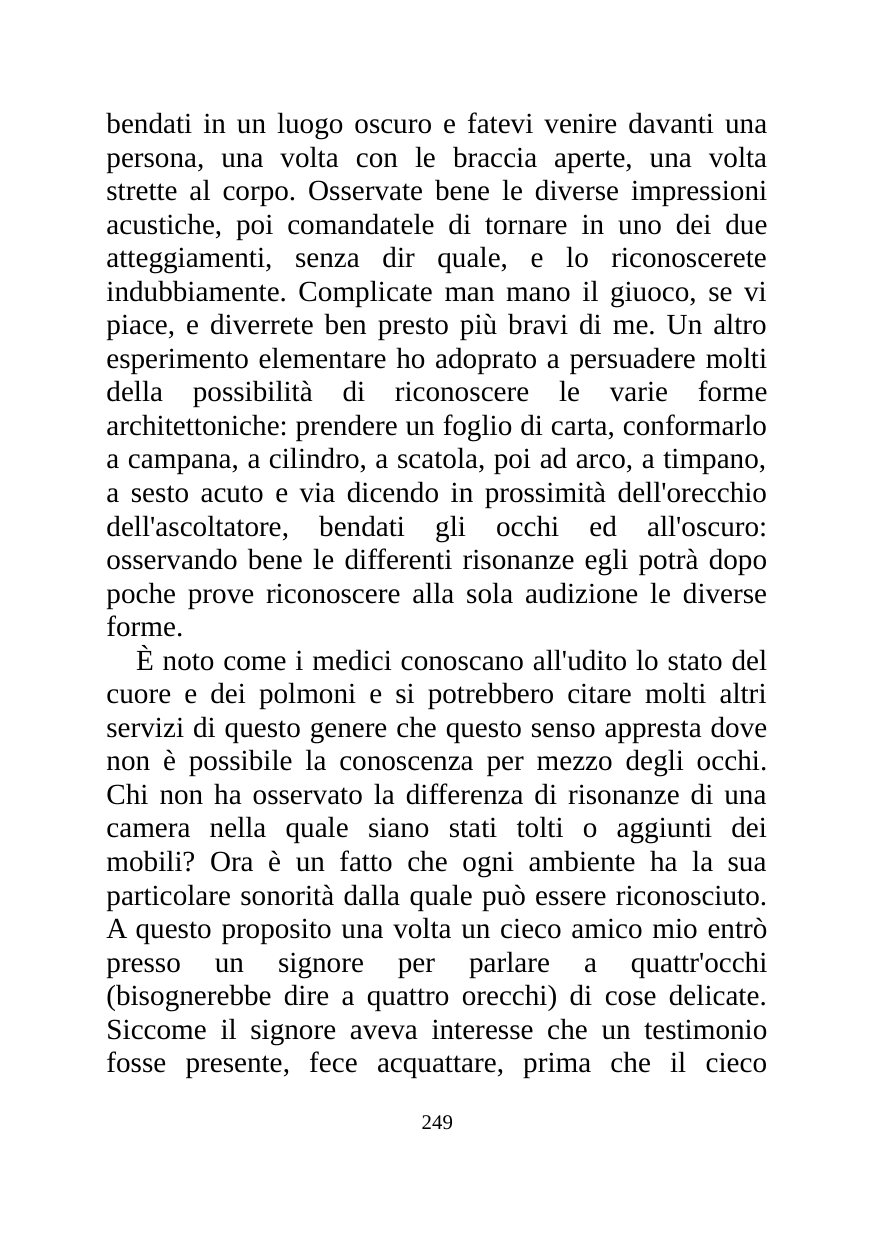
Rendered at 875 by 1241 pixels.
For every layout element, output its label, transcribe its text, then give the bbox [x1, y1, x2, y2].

text bendati in un luogo oscuro e fatevi venire davanti una persona, una volta con le braccia aperte, una volta strette al corpo. Osservate bene le diverse impressioni acustiche, poi comandatele di tornare in uno dei due atteggiamenti, senza dir quale, e lo riconoscerete indubbiamente. Complicate man mano il giuoco, se vi piace, e diverrete ben presto più bravi di me. Un altro esperimento elementare ho adoprato a persuadere molti della possibilità di riconoscere le varie forme architettoniche: prendere un foglio di carta, conformarlo a campana, a cilindro, a scatola, poi ad arco, a timpano, a sesto acuto e via dicendo in prossimità dell'orecchio dell'ascoltatore, bendati gli occhi ed all'oscuro: osservando bene le differenti risonanze egli potrà dopo poche prove riconoscere alla sola audizione le diverse forme. [106, 106, 768, 643]
text È noto come i medici conoscano all'udito lo stato del cuore e dei polmoni e si potrebbero citare molti altri servizi di questo genere che questo senso appresta dove non è possibile la conoscenza per mezzo degli occhi. Chi non ha osservato la differenza di risonanze di una camera nella quale siano stati tolti o aggiunti dei mobili? Ora è un fatto che ogni ambiente ha la sua particolare sonorità dalla quale può essere riconosciuto. A questo proposito una volta un cieco amico mio entrò presso un signore per parlare a quattr'occhi (bisognerebbe dire a quattro orecchi) di cose delicate. Siccome il signore aveva interesse che un testimonio fosse presente, fece acquattare, prima che il cieco [106, 643, 768, 1079]
